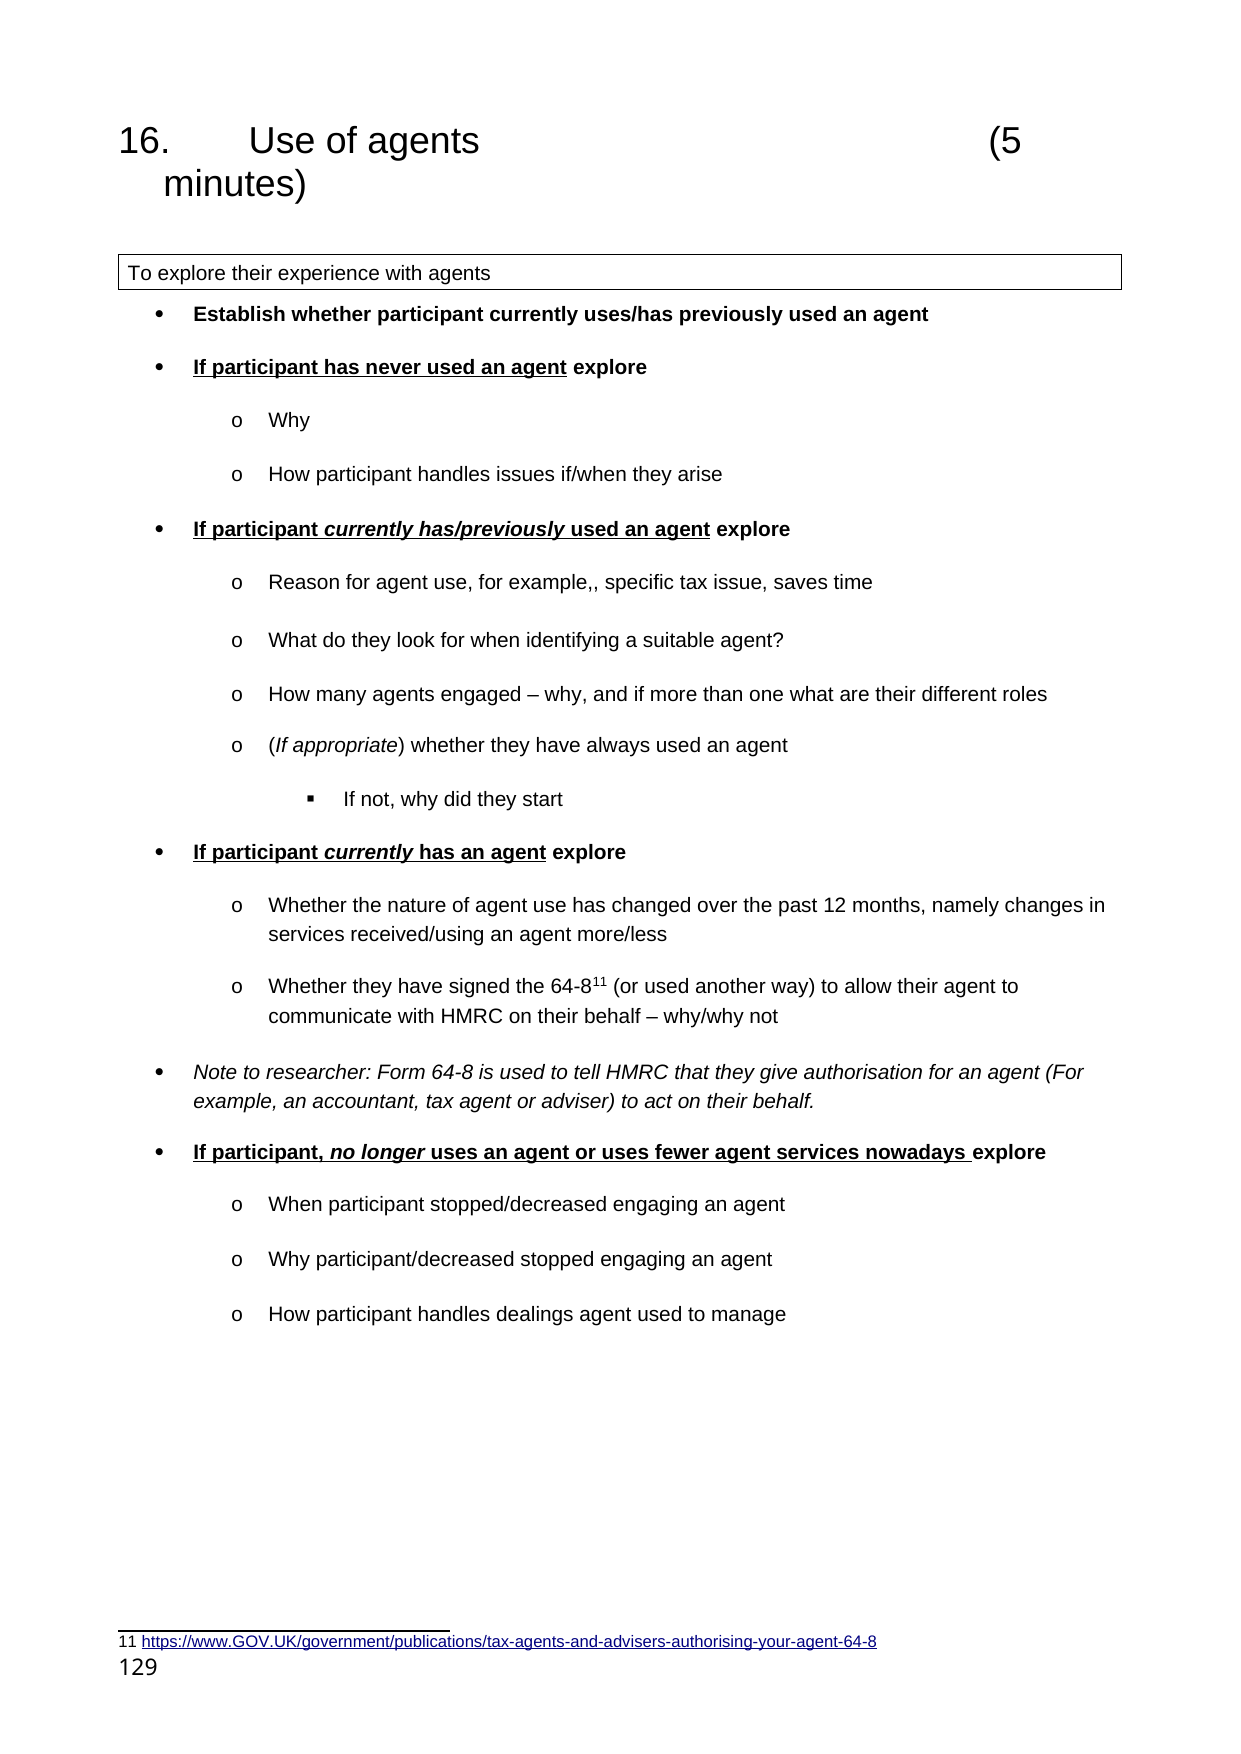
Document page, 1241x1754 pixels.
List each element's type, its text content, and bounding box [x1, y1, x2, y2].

list Establish whether participant currently uses/has previously used an agent [156, 302, 1122, 326]
list If not, why did they start [306, 787, 1122, 811]
list Note to researcher: Form 64-8 is used to tell HMRC that they give authorisation for an agent (For example, an accountant, tax agent or adviser) to act on their behalf. [156, 1056, 1122, 1114]
list Reason for agent use, for example,, specific tax issue, saves time [231, 569, 1122, 595]
list If participant currently has/previously used an agent explore [156, 517, 1122, 541]
list Whether the nature of agent use has changed over the past 12 months, namely changes in services received/using an agent more/less [231, 892, 1122, 946]
list If participant has never used an agent explore [156, 355, 1122, 379]
text To explore their experience with agents [119, 255, 1121, 289]
list https://www.GOV.UK/government/publications/tax-agents-and-advisers-authorising-your-agent-64-8 [118, 1631, 1122, 1651]
list How many agents engaged – why, and if more than one what are their different roles [231, 678, 1122, 707]
list Whether they have signed the 64-8 (or used another way) to allow their agent to communicate with HMRC on their behalf – why/why not [231, 974, 1122, 1028]
list How participant handles dealings agent used to manage [231, 1301, 1122, 1327]
list What do they look for when identifying a suitable agent? [231, 624, 1122, 653]
list When participant stopped/decreased engaging an agent [231, 1192, 1122, 1218]
list (If appropriate) whether they have always used an agent [231, 732, 1122, 758]
subtitle Use of agents (5 minutes) [118, 118, 1122, 204]
list If participant currently has an agent explore [156, 840, 1122, 864]
list If participant, no longer uses an agent or uses fewer agent services nowadays explore [156, 1139, 1122, 1163]
list Why [231, 407, 1122, 433]
list How participant handles issues if/when they arise [231, 462, 1122, 488]
list Why participant/decreased stopped engaging an agent [231, 1247, 1122, 1273]
